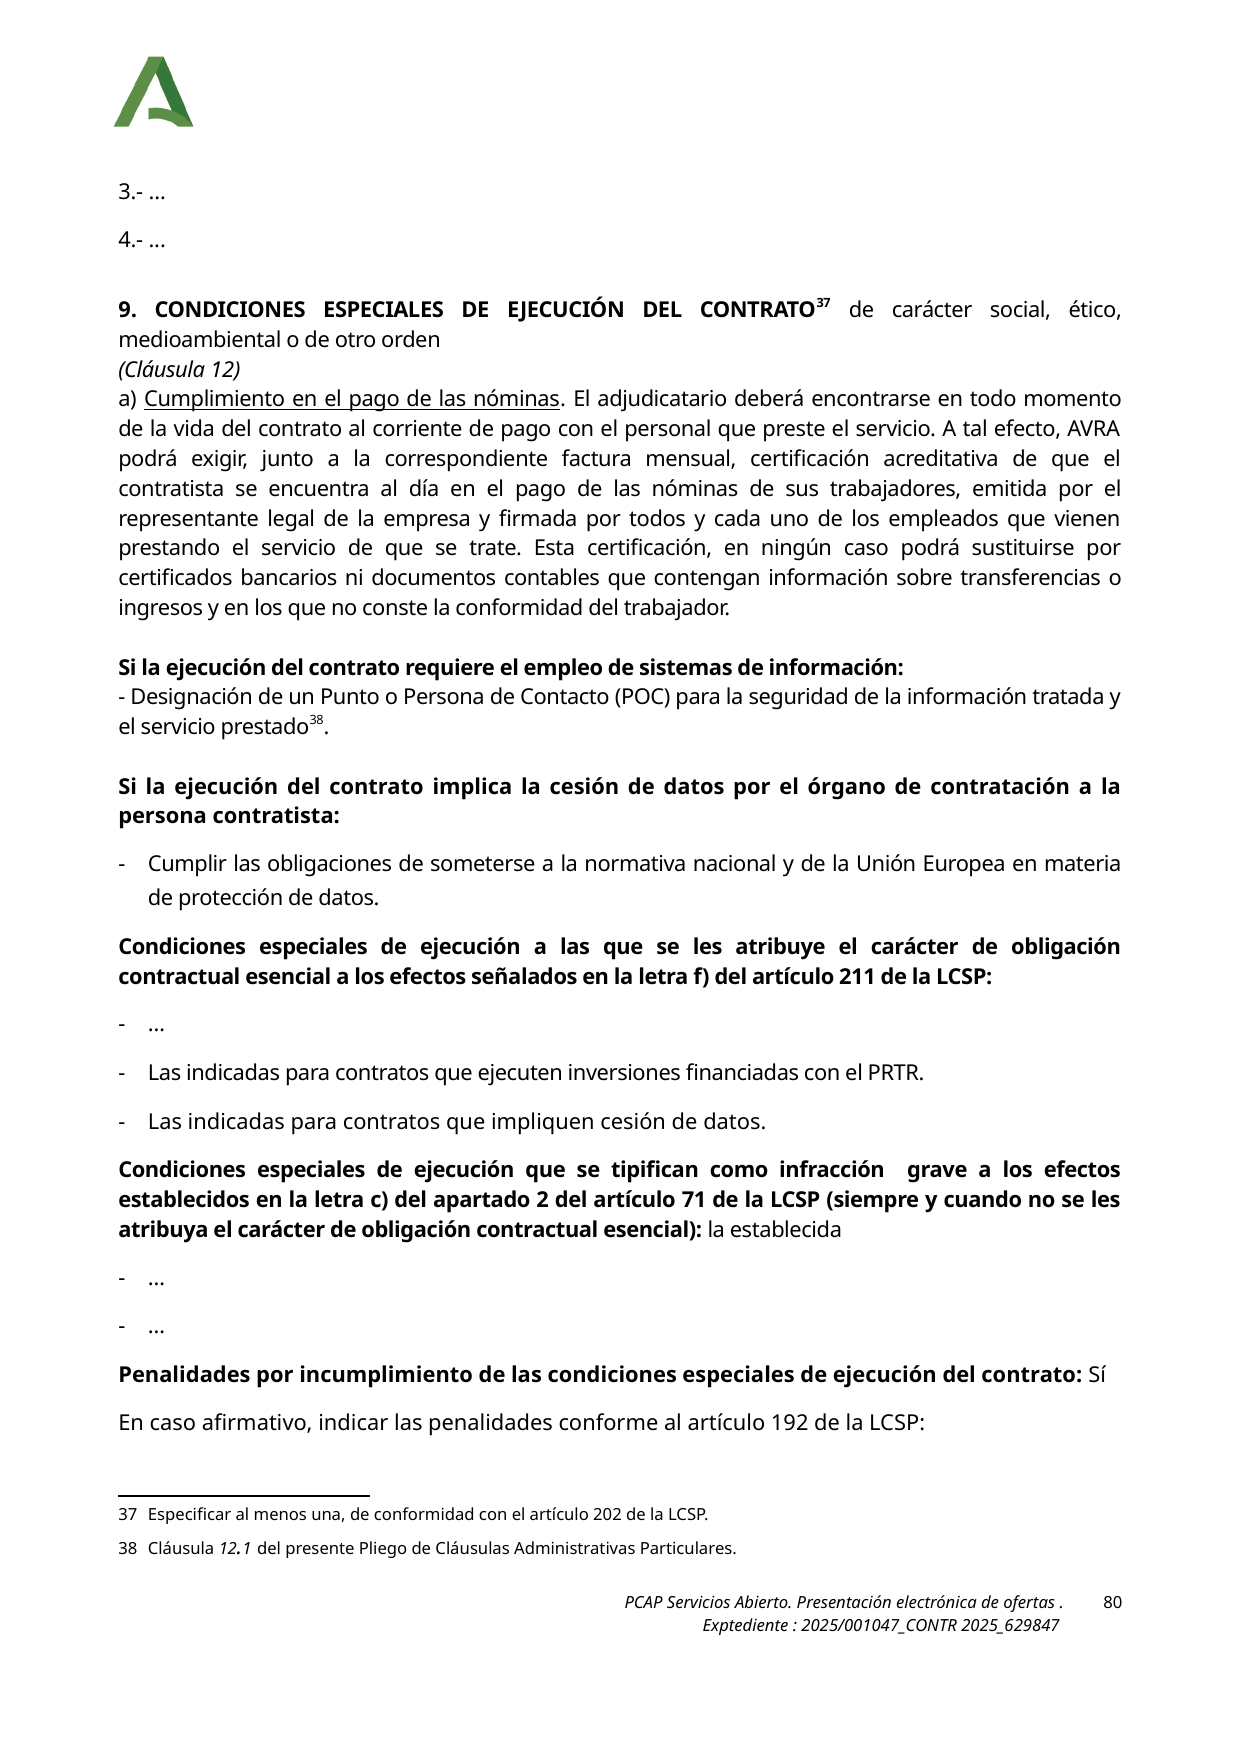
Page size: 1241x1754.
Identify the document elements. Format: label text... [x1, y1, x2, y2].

text - … [118, 1262, 1122, 1291]
text Penalidades por incumplimiento de las condiciones especiales de ejecución del contrato: Sí [118, 1359, 1122, 1389]
text Condiciones especiales de ejecución a las que se les atribuye el carácter de obligación contractual esencial a los efectos señalados en la letra f) del artículo 211 de la LCSP: [118, 931, 1122, 991]
text - Designación de un Punto o Persona de Contacto (POC) para la seguridad de la información tratada y el servicio prestado. [118, 681, 1122, 741]
text Condiciones especiales de ejecución que se tipifican como infracción grave a los efectos establecidos en la letra c) del apartado 2 del artículo 71 de la LCSP (siempre y cuando no se les atribuya el carácter de obligación contractual esencial): la establecida [118, 1154, 1122, 1244]
text Si la ejecución del contrato requiere el empleo de sistemas de información: [118, 652, 1122, 681]
text En caso afirmativo, indicar las penalidades conforme al artículo 192 de la LCSP: [118, 1407, 1122, 1436]
text - Cumplir las obligaciones de someterse a la normativa nacional y de la Unión Europea en materia de protección de datos. [118, 848, 1122, 912]
text Si la ejecución del contrato implica la cesión de datos por el órgano de contratación a la persona contratista: [118, 771, 1122, 830]
text - … [118, 1310, 1122, 1340]
text (Cláusula 12) [118, 354, 1122, 383]
text Cláusula 12.1 del presente Pliego de Cláusulas Administrativas Particulares. [118, 1531, 1122, 1561]
picture [109, 52, 198, 131]
text - Las indicadas para contratos que ejecuten inversiones financiadas con el PRTR. [118, 1057, 1122, 1087]
text 3.- … [118, 176, 1122, 206]
text 4.- ... [118, 224, 1122, 254]
text a) Cumplimiento en el pago de las nóminas. El adjudicatario deberá encontrarse en todo momento de la vida del contrato al corriente de pago con el personal que preste el servicio. A tal efecto, AVRA podrá exigir, junto a la correspondiente factura mensual, certificación acreditativa de que el contratista se encuentra al día en el pago de las nóminas de sus trabajadores, emitida por el representante legal de la empresa y firmada por todos y cada uno de los empleados que vienen prestando el servicio de que se trate. Esta certificación, en ningún caso podrá sustituirse por certificados bancarios ni documentos contables que contengan información sobre transferencias o ingresos y en los que no conste la conformidad del trabajador. [118, 383, 1122, 622]
text - Las indicadas para contratos que impliquen cesión de datos. [118, 1106, 1122, 1136]
text 9. CONDICIONES ESPECIALES DE EJECUCIÓN DEL CONTRATO de carácter social, ético, medioambiental o de otro orden [118, 294, 1122, 354]
text - … [118, 1008, 1122, 1038]
text Especificar al menos una, de conformidad con el artículo 202 de la LCSP. [118, 1502, 1122, 1525]
